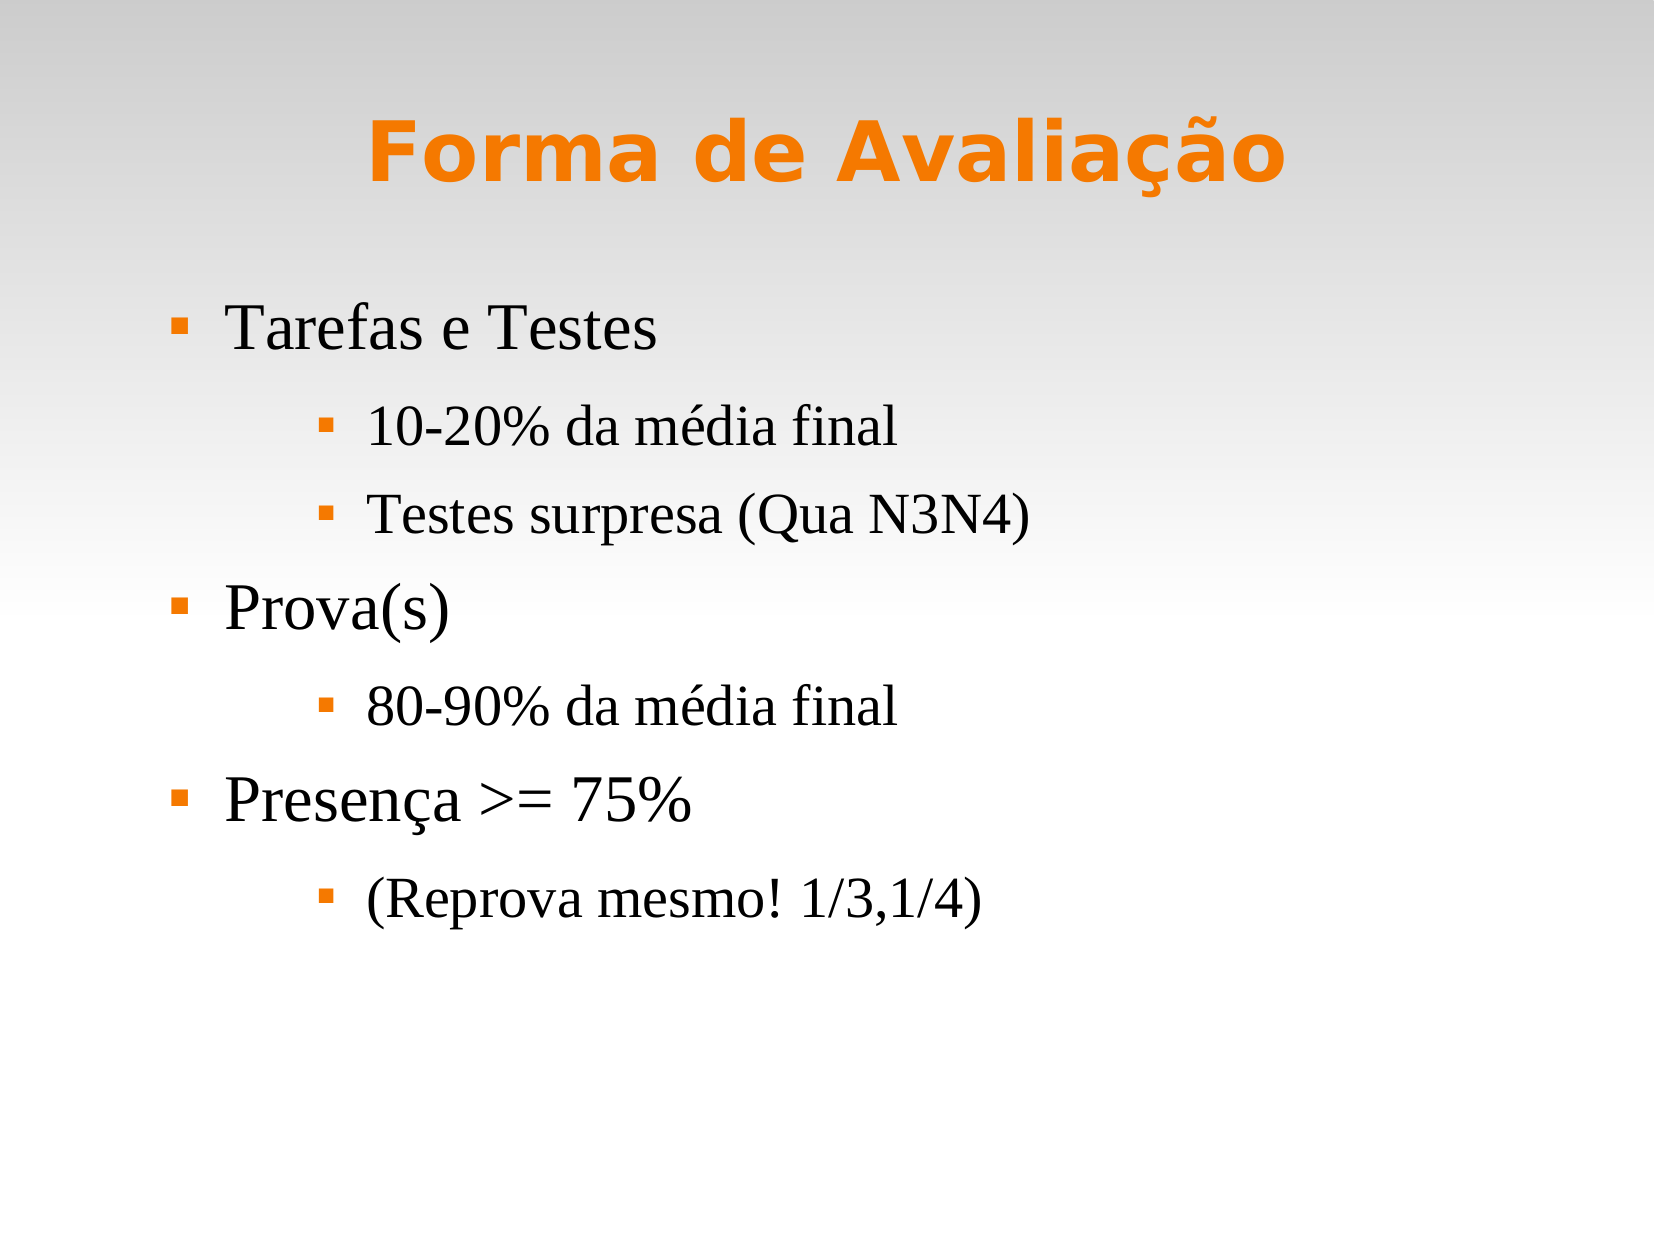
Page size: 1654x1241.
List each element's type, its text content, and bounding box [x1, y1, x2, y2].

list Tarefas e Testes 10-20% da média final Testes surpresa (Qua N3N4) Prova(s) 80-90% da média final Presença >= 75% (Reprova mesmo! 1/3,1/4) [82, 290, 1571, 1109]
title Forma de Avaliação [82, 49, 1571, 257]
